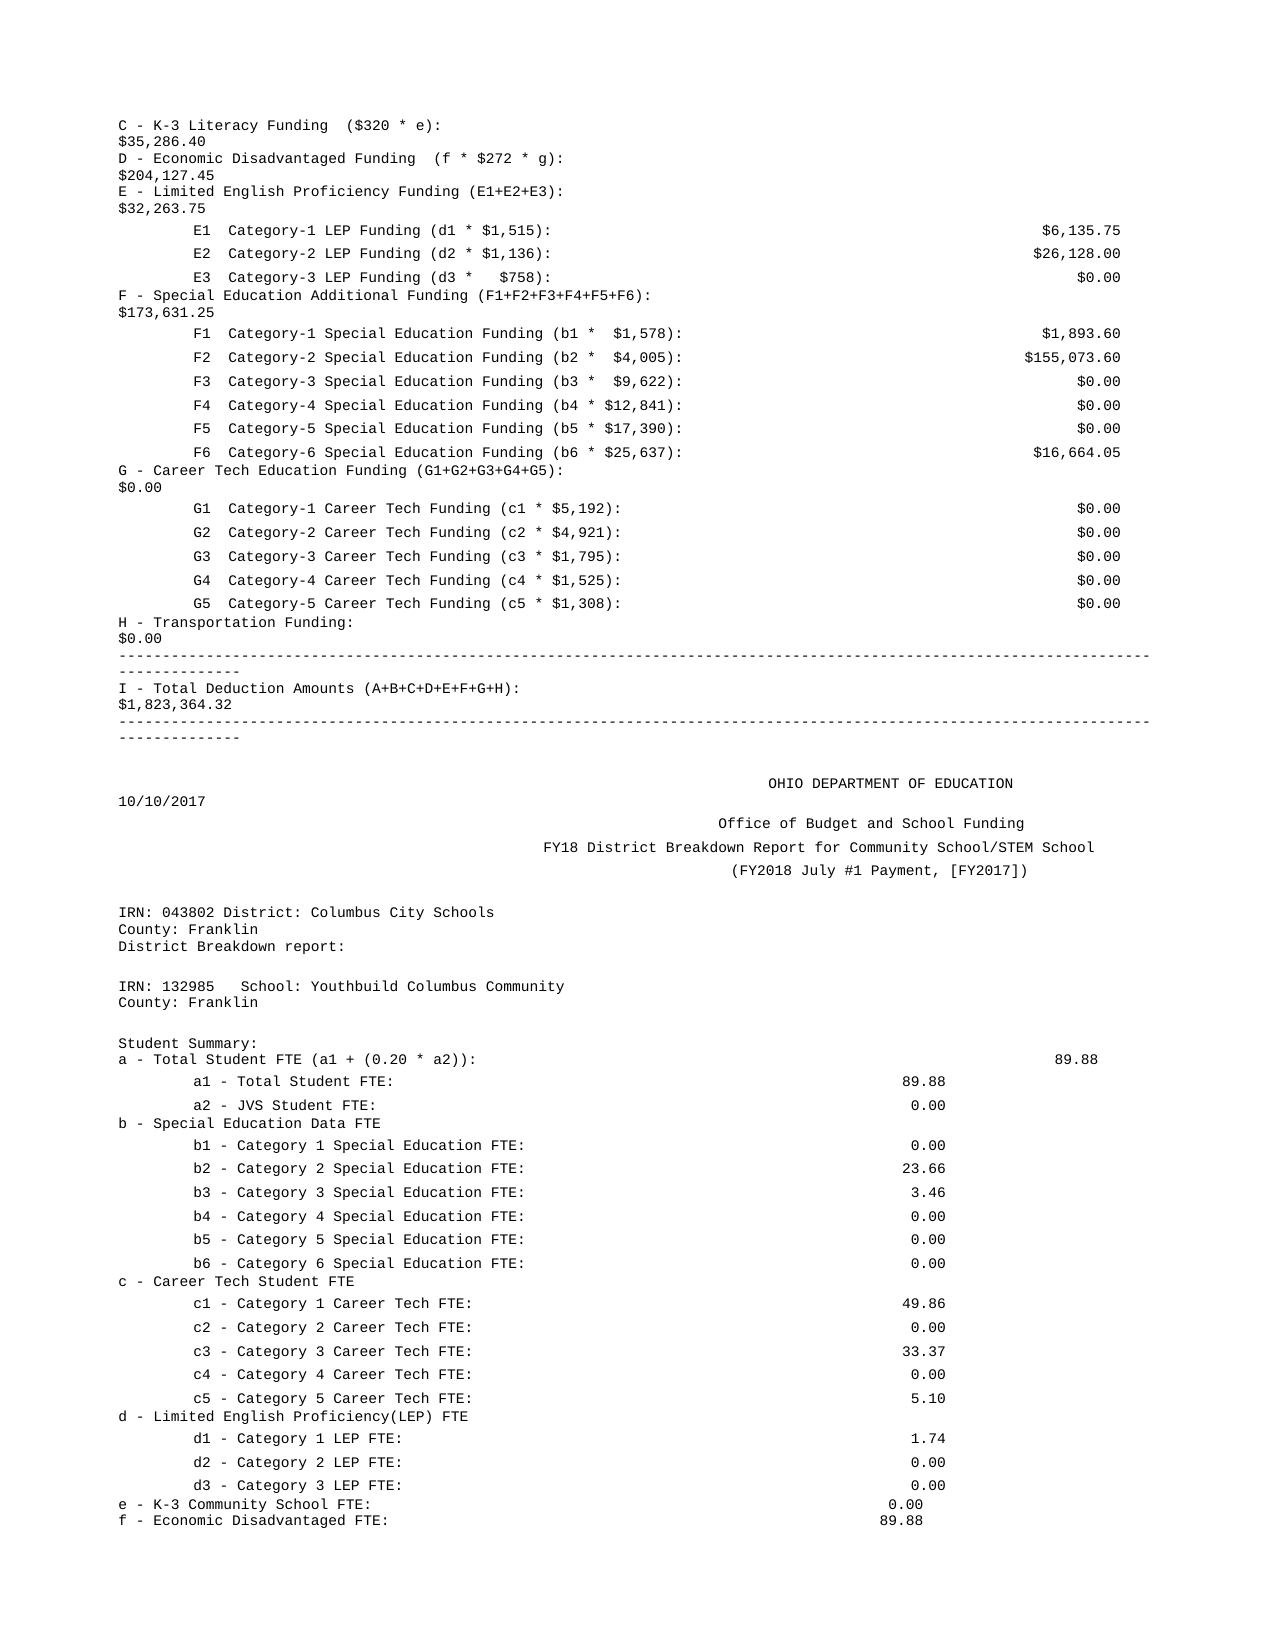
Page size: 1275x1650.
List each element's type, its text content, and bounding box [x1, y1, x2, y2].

text a - Total Student FTE (a1 + (0.20 * a2)): 89.88 [118, 1052, 1157, 1069]
text I - Total Deduction Amounts (A+B+C+D+E+F+G+H): $1,823,364.32 [118, 681, 1157, 714]
text E - Limited English Proficiency Funding (E1+E2+E3): $32,263.75 [118, 184, 1157, 217]
text c4 - Category 4 Career Tech FTE: 0.00 [118, 1362, 1157, 1386]
text IRN: 132985 School: Youthbuild Columbus Community County: Franklin [118, 979, 1157, 1012]
text G5 Category-5 Career Tech Funding (c5 * $1,308): $0.00 [118, 591, 1157, 615]
text d3 - Category 3 LEP FTE: 0.00 [118, 1473, 1157, 1497]
text f - Economic Disadvantaged FTE: 89.88 [118, 1513, 1157, 1530]
text ------------------------------------------------------------------------------------------------------------------------------------ [118, 714, 1157, 747]
text G - Career Tech Education Funding (G1+G2+G3+G4+G5): $0.00 [118, 463, 1157, 497]
text E2 Category-2 LEP Funding (d2 * $1,136): $26,128.00 [118, 241, 1157, 265]
text OHIO DEPARTMENT OF EDUCATION 10/10/2017 [118, 771, 1157, 811]
text b4 - Category 4 Special Education FTE: 0.00 [118, 1204, 1157, 1227]
text c3 - Category 3 Career Tech FTE: 33.37 [118, 1338, 1157, 1362]
text e - K-3 Community School FTE: 0.00 [118, 1497, 1157, 1513]
text E1 Category-1 LEP Funding (d1 * $1,515): $6,135.75 [118, 217, 1157, 241]
text b3 - Category 3 Special Education FTE: 3.46 [118, 1180, 1157, 1204]
text F1 Category-1 Special Education Funding (b1 * $1,578): $1,893.60 [118, 322, 1157, 345]
text c5 - Category 5 Career Tech FTE: 5.10 [118, 1386, 1157, 1409]
text b6 - Category 6 Special Education FTE: 0.00 [118, 1251, 1157, 1275]
text b2 - Category 2 Special Education FTE: 23.66 [118, 1156, 1157, 1180]
text F5 Category-5 Special Education Funding (b5 * $17,390): $0.00 [118, 416, 1157, 440]
text Student Summary: [118, 1036, 1157, 1052]
text District Breakdown report: [118, 939, 1157, 955]
text G1 Category-1 Career Tech Funding (c1 * $5,192): $0.00 [118, 497, 1157, 520]
text c - Career Tech Student FTE [118, 1275, 1157, 1291]
text F4 Category-4 Special Education Funding (b4 * $12,841): $0.00 [118, 392, 1157, 416]
text F3 Category-3 Special Education Funding (b3 * $9,622): $0.00 [118, 369, 1157, 392]
text C - K-3 Literacy Funding ($320 * e): $35,286.40 [118, 118, 1157, 151]
text FY18 District Breakdown Report for Community School/STEM School [118, 835, 1157, 858]
text a2 - JVS Student FTE: 0.00 [118, 1093, 1157, 1116]
text b1 - Category 1 Special Education FTE: 0.00 [118, 1133, 1157, 1156]
text F2 Category-2 Special Education Funding (b2 * $4,005): $155,073.60 [118, 345, 1157, 369]
text IRN: 043802 District: Columbus City Schools County: Franklin [118, 906, 1157, 939]
text d - Limited English Proficiency(LEP) FTE [118, 1409, 1157, 1426]
text F - Special Education Additional Funding (F1+F2+F3+F4+F5+F6): $173,631.25 [118, 288, 1157, 322]
text G2 Category-2 Career Tech Funding (c2 * $4,921): $0.00 [118, 520, 1157, 544]
text Office of Budget and School Funding [118, 811, 1157, 835]
text d1 - Category 1 LEP FTE: 1.74 [118, 1426, 1157, 1450]
text a1 - Total Student FTE: 89.88 [118, 1069, 1157, 1093]
text G4 Category-4 Career Tech Funding (c4 * $1,525): $0.00 [118, 567, 1157, 591]
text H - Transportation Funding: $0.00 [118, 615, 1157, 648]
text b5 - Category 5 Special Education FTE: 0.00 [118, 1227, 1157, 1251]
text D - Economic Disadvantaged Funding (f * $272 * g): $204,127.45 [118, 151, 1157, 184]
text c2 - Category 2 Career Tech FTE: 0.00 [118, 1315, 1157, 1338]
text c1 - Category 1 Career Tech FTE: 49.86 [118, 1291, 1157, 1315]
text d2 - Category 2 LEP FTE: 0.00 [118, 1450, 1157, 1473]
text (FY2018 July #1 Payment, [FY2017]) [118, 858, 1157, 882]
text F6 Category-6 Special Education Funding (b6 * $25,637): $16,664.05 [118, 440, 1157, 463]
text E3 Category-3 LEP Funding (d3 * $758): $0.00 [118, 265, 1157, 288]
text G3 Category-3 Career Tech Funding (c3 * $1,795): $0.00 [118, 544, 1157, 567]
text ------------------------------------------------------------------------------------------------------------------------------------ [118, 648, 1157, 681]
text b - Special Education Data FTE [118, 1116, 1157, 1133]
